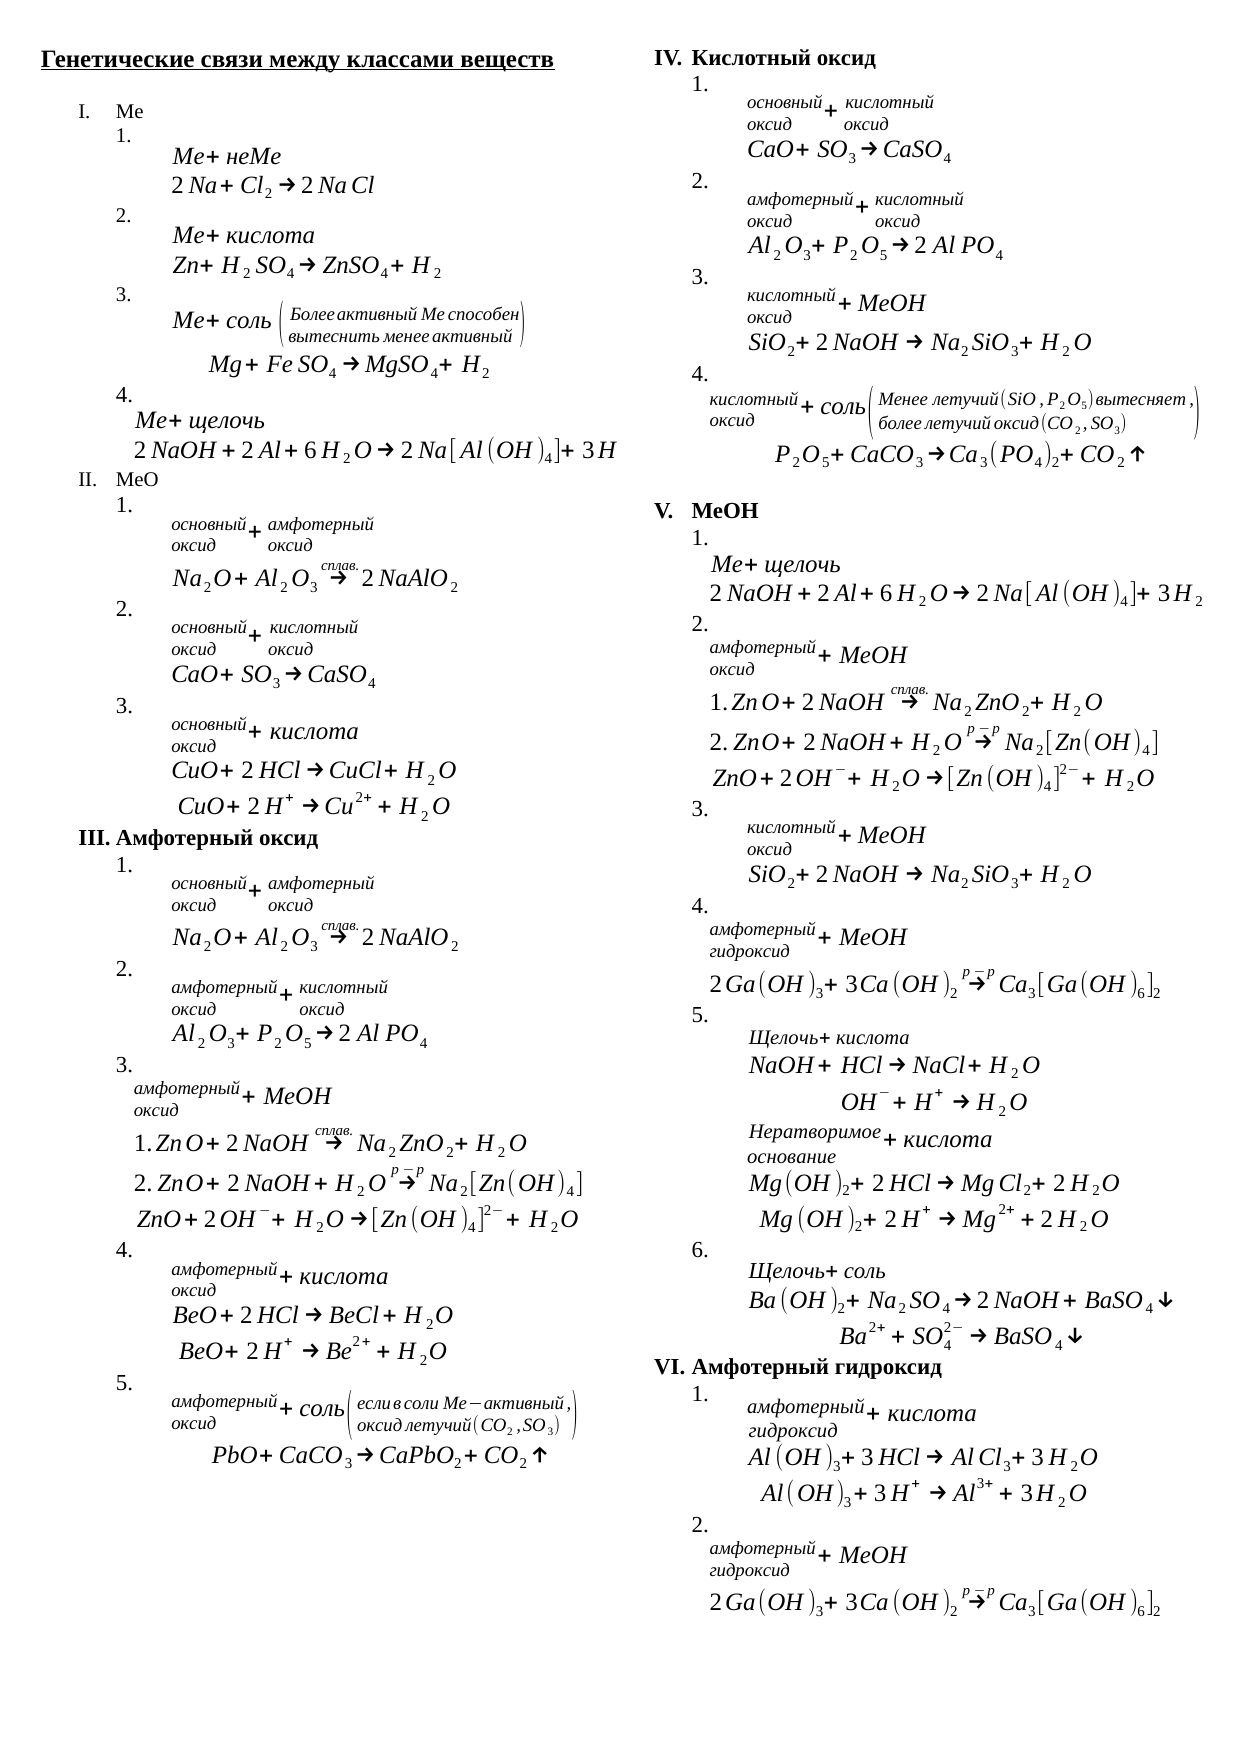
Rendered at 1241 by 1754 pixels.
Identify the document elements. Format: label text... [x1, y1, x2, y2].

list Амфотерный оксид [78, 824, 616, 851]
list MeO [78, 467, 616, 491]
list МеОН [654, 498, 1192, 524]
text Генетические связи между классами веществ [41, 44, 616, 72]
list Me [78, 99, 616, 123]
list Амфотерный гидроксид [654, 1353, 1192, 1380]
list Кислотный оксид [654, 44, 1192, 70]
